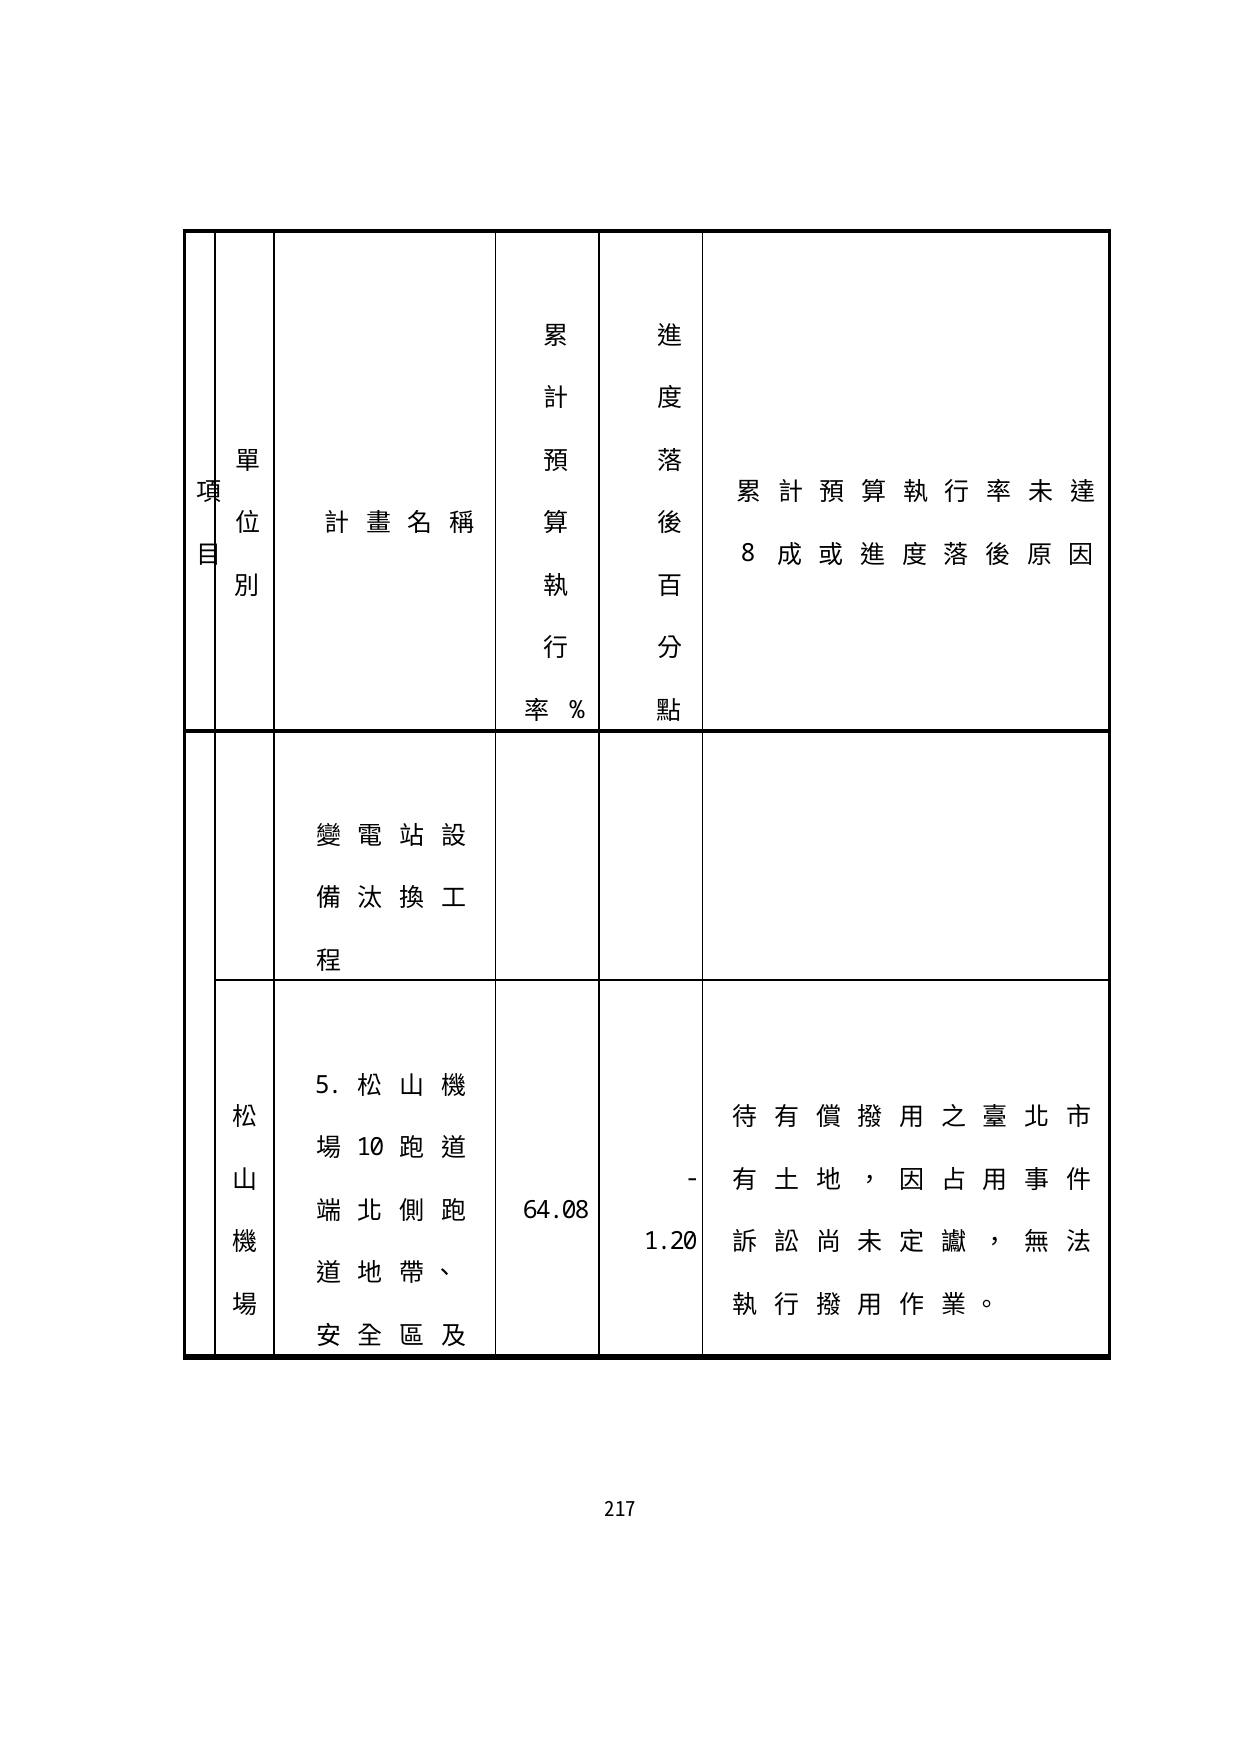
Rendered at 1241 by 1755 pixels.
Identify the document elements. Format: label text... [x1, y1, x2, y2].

table_header 項目 [186, 233, 214, 729]
table_cell 64.08 [496, 981, 598, 1354]
table_cell [496, 733, 598, 979]
table_header 累計預算執行率未達8成或進度落後原因 [703, 233, 1108, 729]
table_header 進度落後百分點 [600, 233, 702, 729]
table_cell 變電站設備汰換工程 [275, 733, 495, 979]
table_header 計畫名稱 [275, 233, 495, 729]
table_header 累計預算執行率% [496, 233, 598, 729]
table_cell 5.松山機場10跑道端北側跑道地帶、安全區及 [275, 981, 495, 1354]
table_cell 待有償撥用之臺北市有土地，因占用事件訴訟尚未定讞，無法執行撥用作業。 [703, 981, 1108, 1354]
table_header 單位別 [216, 233, 273, 729]
table_cell -1.20 [600, 981, 702, 1354]
table_cell [600, 733, 702, 979]
table_cell [216, 733, 273, 979]
table_cell [703, 733, 1108, 979]
table_cell 已屆期計畫 [186, 733, 214, 1354]
table_cell 松山機場 [216, 981, 273, 1354]
